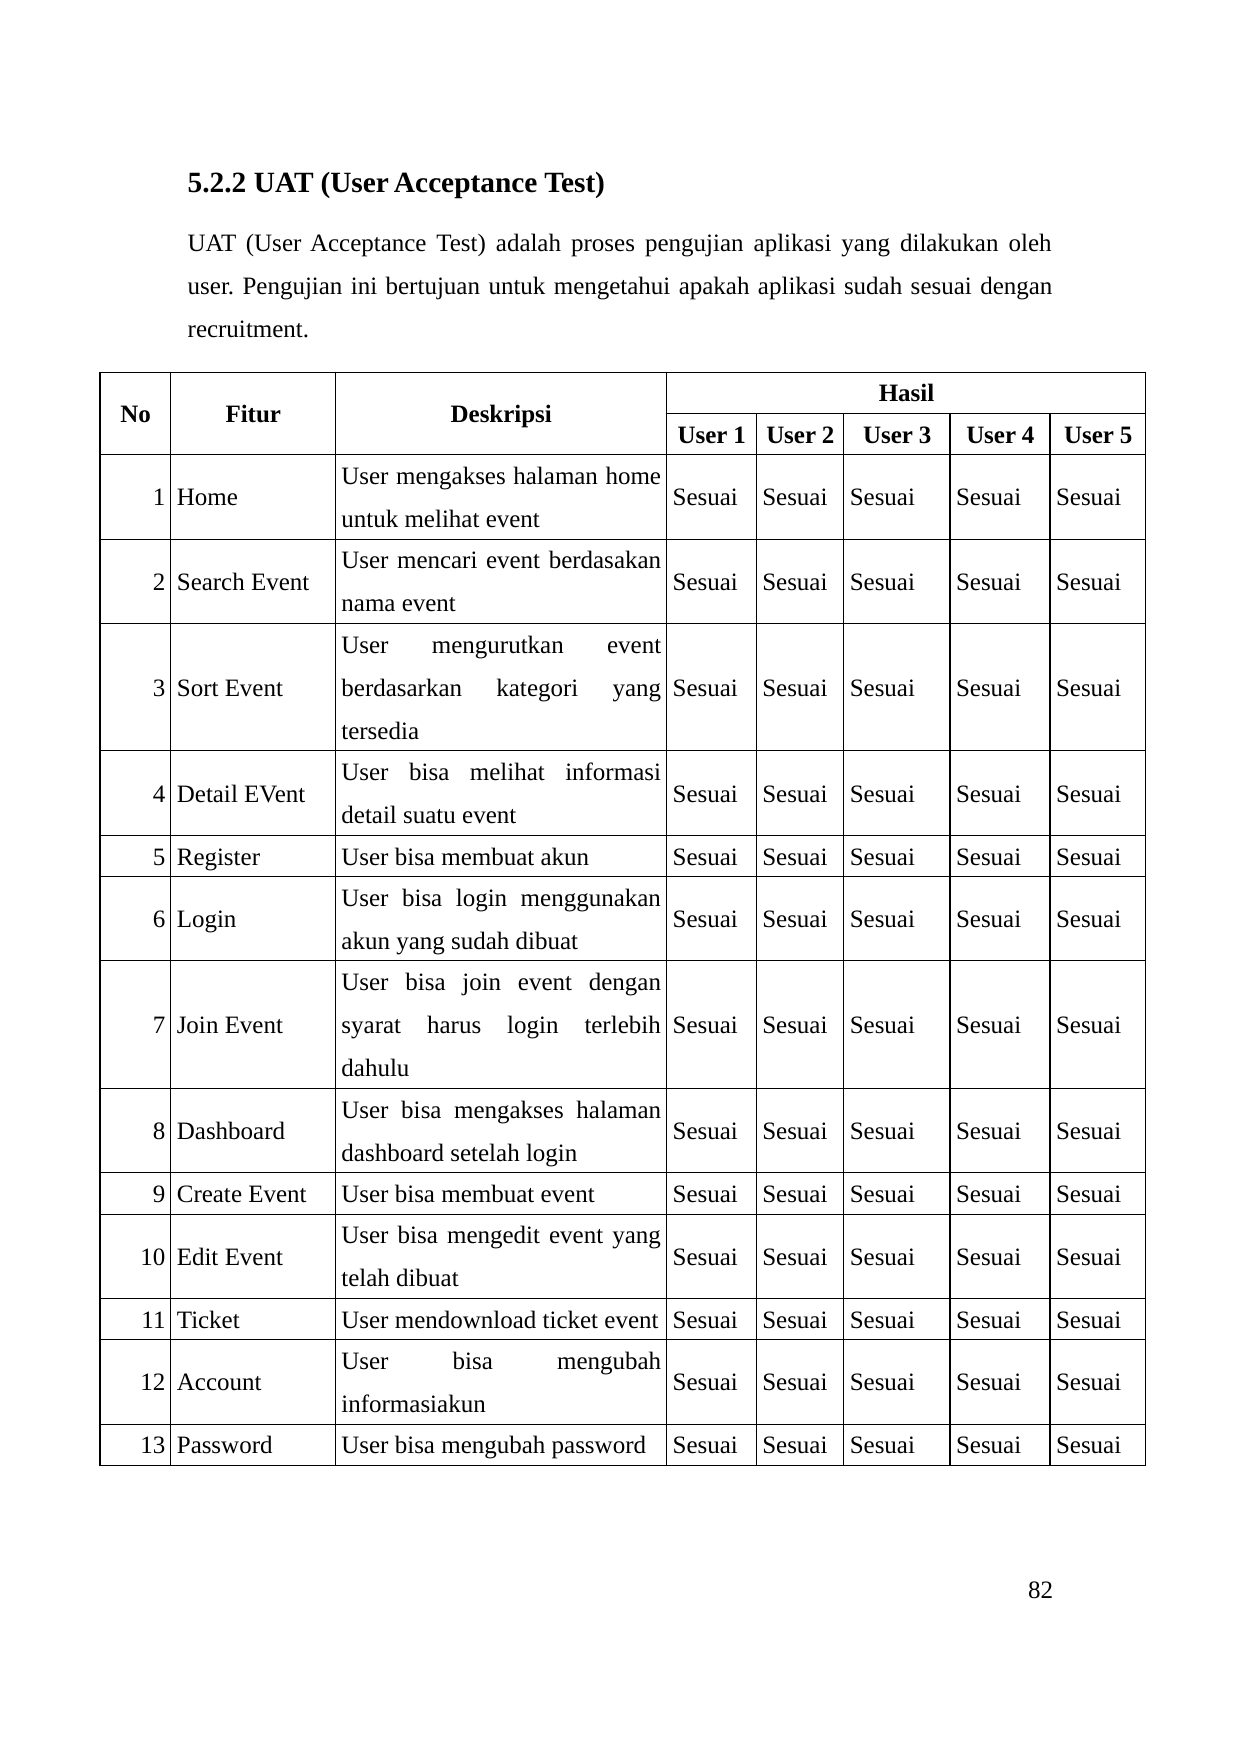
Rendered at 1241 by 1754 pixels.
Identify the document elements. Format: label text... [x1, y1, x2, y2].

table_cell Sesuai [844, 961, 949, 1088]
table_cell Sesuai [667, 455, 756, 538]
table_cell Sesuai [951, 877, 1049, 960]
table_cell 12 [101, 1340, 170, 1423]
table_cell Sesuai [1051, 751, 1145, 835]
table_cell Sesuai [951, 1425, 1049, 1465]
table_cell Sesuai [844, 751, 949, 835]
table_cell Sesuai [844, 624, 949, 750]
table_cell 8 [101, 1089, 170, 1172]
table_cell Sesuai [667, 1089, 756, 1172]
table_cell Sesuai [844, 836, 949, 876]
table_cell Sesuai [1051, 1299, 1145, 1339]
table_cell Sesuai [951, 540, 1049, 623]
table_cell User bisa join event dengan syarat harus login terlebih dahulu [336, 961, 666, 1088]
table_cell Join Event [171, 961, 335, 1088]
table_cell Home [171, 455, 335, 538]
table_cell Sesuai [951, 624, 1049, 750]
table_cell Password [171, 1425, 335, 1465]
table_cell Sesuai [844, 1089, 949, 1172]
table_cell Sesuai [844, 1299, 949, 1339]
table_cell User 2 [757, 414, 843, 454]
table_cell Sesuai [951, 751, 1049, 835]
table_cell Sesuai [757, 1425, 843, 1465]
table_cell Sesuai [667, 540, 756, 623]
table_cell Sesuai [757, 961, 843, 1088]
table_cell Sesuai [667, 877, 756, 960]
table_cell Search Event [171, 540, 335, 623]
table_cell Sesuai [1051, 1215, 1145, 1298]
table_cell Login [171, 877, 335, 960]
table_cell Sesuai [757, 1299, 843, 1339]
table_cell User bisa mengubah informasiakun [336, 1340, 666, 1423]
table_cell Sesuai [844, 540, 949, 623]
table_cell Detail EVent [171, 751, 335, 835]
table_cell Sesuai [844, 455, 949, 538]
table_cell Account [171, 1340, 335, 1423]
table_cell User mengurutkan event berdasarkan kategori yang tersedia [336, 624, 666, 750]
table_header Hasil [667, 373, 1145, 413]
table_cell User 3 [844, 414, 949, 454]
table_cell Sesuai [1051, 1089, 1145, 1172]
table_cell 5 [101, 836, 170, 876]
table_cell Sesuai [1051, 877, 1145, 960]
table_cell User bisa mengubah password [336, 1425, 666, 1465]
table_cell User mencari event berdasakan nama event [336, 540, 666, 623]
table_cell User mendownload ticket event [336, 1299, 666, 1339]
table_cell Sesuai [951, 1089, 1049, 1172]
table_cell Register [171, 836, 335, 876]
table_cell User bisa membuat event [336, 1173, 666, 1213]
table_cell Sesuai [951, 1215, 1049, 1298]
table_cell Sesuai [757, 1340, 843, 1423]
table_cell 3 [101, 624, 170, 750]
table_cell Sesuai [951, 1299, 1049, 1339]
table_cell Sesuai [1051, 1425, 1145, 1465]
table_cell Dashboard [171, 1089, 335, 1172]
table_cell User 4 [951, 414, 1049, 454]
table_cell Sesuai [667, 1340, 756, 1423]
table_cell Sesuai [951, 1173, 1049, 1213]
table_cell Sesuai [1051, 624, 1145, 750]
table_cell Sesuai [844, 1340, 949, 1423]
table_cell 9 [101, 1173, 170, 1213]
table_cell Sesuai [667, 1425, 756, 1465]
table_cell User 1 [667, 414, 756, 454]
table_cell Sesuai [1051, 455, 1145, 538]
table_cell Sesuai [757, 877, 843, 960]
subtitle UAT (User Acceptance Test) [187, 164, 1053, 198]
table_cell Create Event [171, 1173, 335, 1213]
table_cell Sesuai [757, 1215, 843, 1298]
table_cell Ticket [171, 1299, 335, 1339]
table_cell Sesuai [1051, 1340, 1145, 1423]
table_cell User bisa melihat informasi detail suatu event [336, 751, 666, 835]
table_cell 4 [101, 751, 170, 835]
table_cell Sesuai [757, 751, 843, 835]
table_cell Sesuai [1051, 961, 1145, 1088]
table_cell Sesuai [667, 836, 756, 876]
table_cell User bisa membuat akun [336, 836, 666, 876]
table_cell Sesuai [951, 1340, 1049, 1423]
table_cell Edit Event [171, 1215, 335, 1298]
table_cell 11 [101, 1299, 170, 1339]
table_cell Sesuai [844, 1215, 949, 1298]
table_cell Sort Event [171, 624, 335, 750]
table_cell 7 [101, 961, 170, 1088]
table_cell Sesuai [844, 1425, 949, 1465]
table_cell 10 [101, 1215, 170, 1298]
table_cell 2 [101, 540, 170, 623]
table_header No [101, 373, 170, 454]
table_cell 6 [101, 877, 170, 960]
table_cell Sesuai [667, 1173, 756, 1213]
table_cell Sesuai [951, 836, 1049, 876]
table_cell Sesuai [757, 1089, 843, 1172]
table_cell Sesuai [757, 455, 843, 538]
table_cell User 5 [1051, 414, 1145, 454]
table_cell Sesuai [1051, 836, 1145, 876]
table_cell Sesuai [667, 1215, 756, 1298]
table_cell Sesuai [667, 624, 756, 750]
table_cell Sesuai [951, 455, 1049, 538]
table_cell User bisa mengedit event yang telah dibuat [336, 1215, 666, 1298]
table_cell 13 [101, 1425, 170, 1465]
table_cell User bisa login menggunakan akun yang sudah dibuat [336, 877, 666, 960]
table_cell 1 [101, 455, 170, 538]
table_header Fitur [171, 373, 335, 454]
table_cell Sesuai [757, 624, 843, 750]
table_cell User mengakses halaman home untuk melihat event [336, 455, 666, 538]
table_cell Sesuai [757, 540, 843, 623]
table_cell Sesuai [667, 1299, 756, 1339]
table_cell Sesuai [844, 1173, 949, 1213]
table_cell User bisa mengakses halaman dashboard setelah login [336, 1089, 666, 1172]
table_cell Sesuai [667, 961, 756, 1088]
table_header Deskripsi [336, 373, 666, 454]
table_cell Sesuai [1051, 1173, 1145, 1213]
table_cell Sesuai [1051, 540, 1145, 623]
table_cell Sesuai [844, 877, 949, 960]
table_cell Sesuai [757, 836, 843, 876]
table_cell Sesuai [757, 1173, 843, 1213]
table_cell Sesuai [667, 751, 756, 835]
table_cell Sesuai [951, 961, 1049, 1088]
text UAT (User Acceptance Test) adalah proses pengujian aplikasi yang dilakukan oleh user. Pengujian ini bertujuan untuk mengetahui apakah aplikasi sudah sesuai dengan recruitment. [187, 228, 1053, 343]
